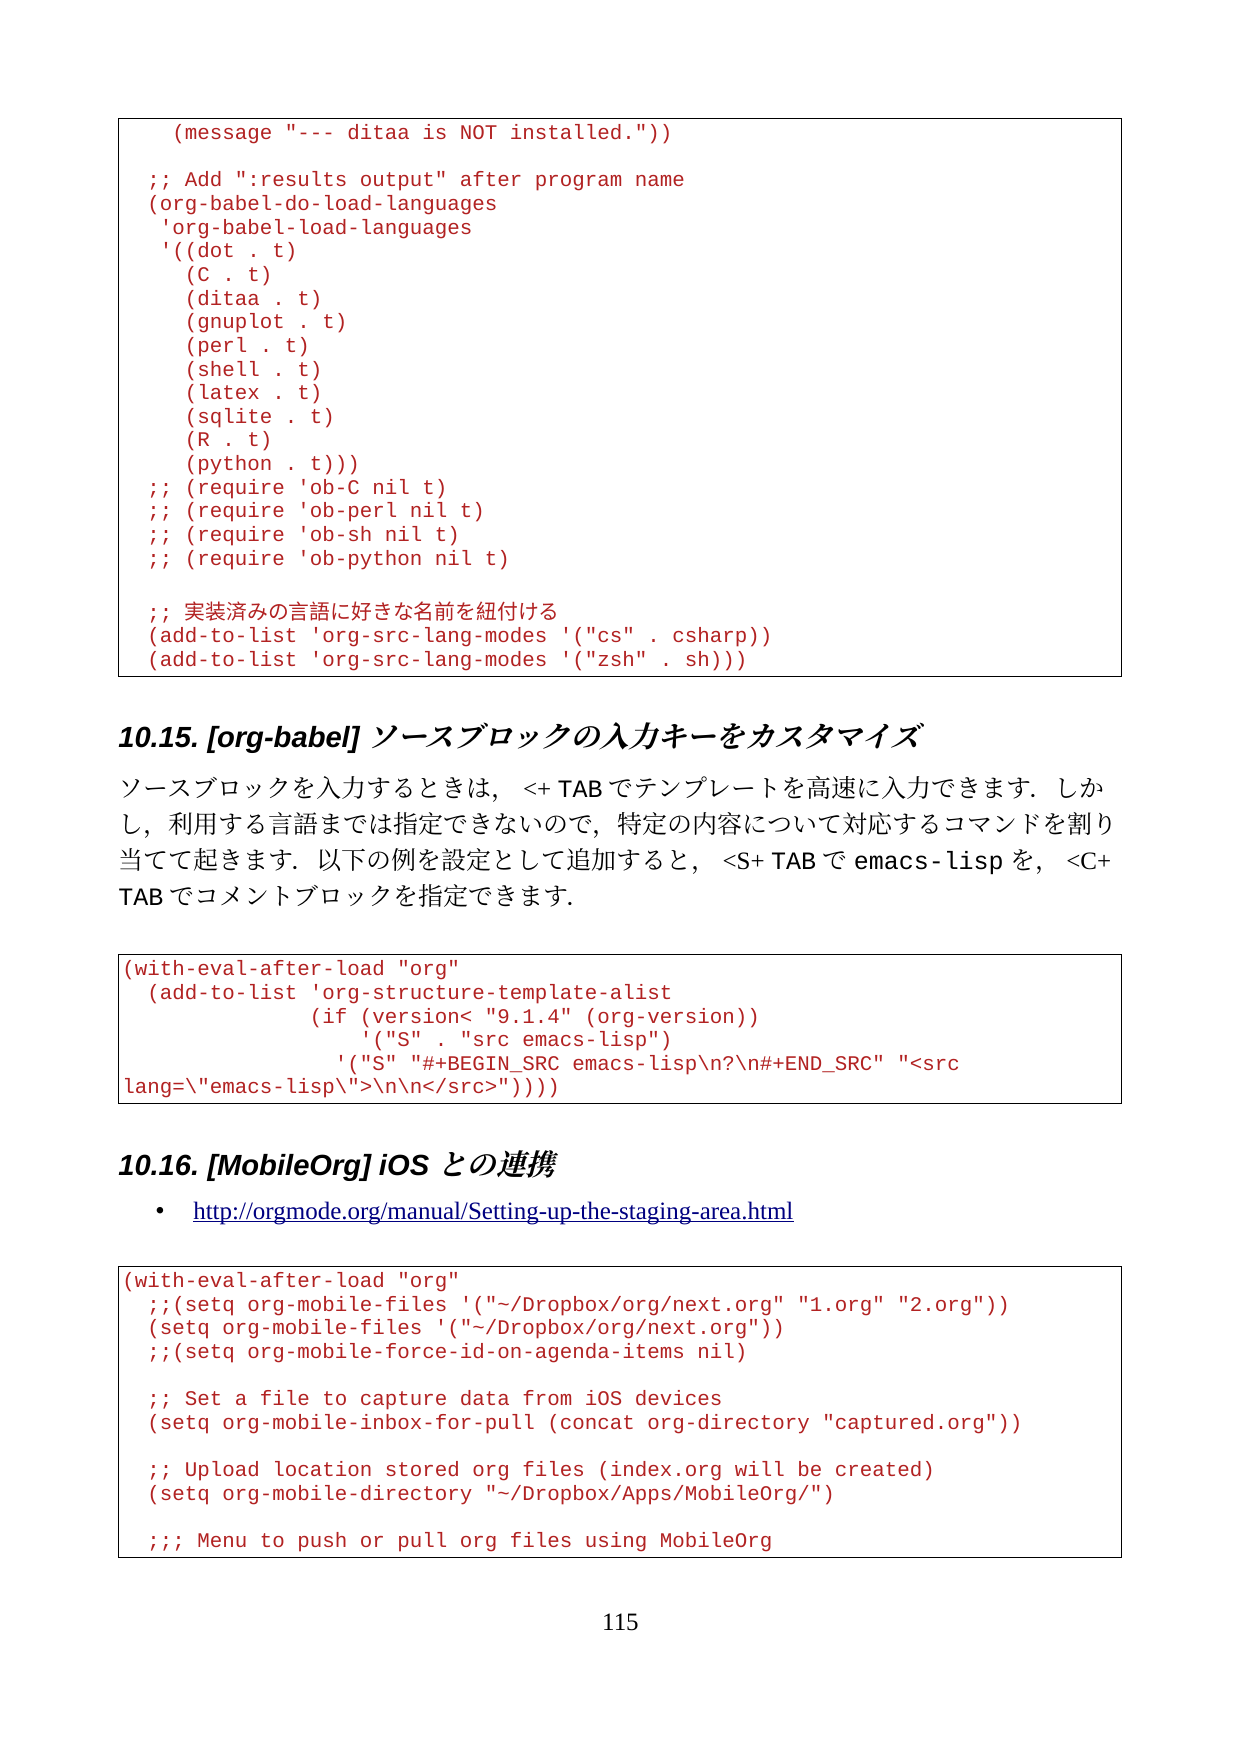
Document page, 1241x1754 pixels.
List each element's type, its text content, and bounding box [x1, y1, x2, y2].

text (add-to-list 'org-src-lang-modes '("zsh" . sh))) [119, 645, 1121, 676]
text 'org-babel-load-languages [119, 213, 1121, 236]
text (with-eval-after-load "org" [119, 1267, 1121, 1289]
list http://orgmode.org/manual/Setting-up-the-staging-area.html [156, 1196, 1122, 1253]
text (C . t) [119, 260, 1121, 284]
subtitle [org-babel] ソースブロックの入力キーをカスタマイズ [118, 714, 1122, 756]
text (R . t) [119, 426, 1121, 449]
text '("S" "#+BEGIN_SRC emacs-lisp\n?\n#+END_SRC" "<src lang=\"emacs-lisp\">\n\n</src>")))) [119, 1049, 1121, 1103]
text ;; Upload location stored org files (index.org will be created) [119, 1455, 1121, 1479]
text ;; (require 'ob-perl nil t) [119, 496, 1121, 520]
text (setq org-mobile-directory "~/Dropbox/Apps/MobileOrg/") [119, 1479, 1121, 1502]
text (with-eval-after-load "org" [119, 955, 1121, 978]
text ;; (require 'ob-sh nil t) [119, 520, 1121, 544]
text (perl . t) [119, 331, 1121, 354]
text (add-to-list 'org-structure-template-alist [119, 978, 1121, 1002]
text ;;; Menu to push or pull org files using MobileOrg [119, 1526, 1121, 1557]
text (sqlite . t) [119, 402, 1121, 426]
text ;;(setq org-mobile-files '("~/Dropbox/org/next.org" "1.org" "2.org")) [119, 1289, 1121, 1313]
text ;; Add ":results output" after program name [119, 165, 1121, 189]
text (python . t))) [119, 449, 1121, 473]
text (setq org-mobile-files '("~/Dropbox/org/next.org")) [119, 1313, 1121, 1337]
text (message "--- ditaa is NOT installed.")) [119, 119, 1121, 142]
subtitle [MobileOrg] iOS との連携 [118, 1142, 1122, 1183]
text (setq org-mobile-inbox-for-pull (concat org-directory "captured.org")) [119, 1408, 1121, 1431]
text '((dot . t) [119, 236, 1121, 260]
text ;; (require 'ob-python nil t) [119, 544, 1121, 567]
text (add-to-list 'org-src-lang-modes '("cs" . csharp)) [119, 621, 1121, 645]
text (if (version< "9.1.4" (org-version)) [119, 1002, 1121, 1025]
text '("S" . "src emacs-lisp") [119, 1025, 1121, 1049]
text ソースブロックを入力するときは， <+ TAB でテンプレートを高速に入力できます．しかし，利用する言語までは指定できないので，特定の内容について対応するコマンドを割り当てて起きます．以下の例を設定として追加すると， <S+ TAB で emacs-lisp を， <C+ TAB でコメントブロックを指定できます． [118, 768, 1122, 942]
text ;; Set a file to capture data from iOS devices [119, 1384, 1121, 1408]
text ;;(setq org-mobile-force-id-on-agenda-items nil) [119, 1337, 1121, 1361]
text (org-babel-do-load-languages [119, 189, 1121, 213]
text (ditaa . t) [119, 284, 1121, 307]
text (shell . t) [119, 354, 1121, 378]
text ;; (require 'ob-C nil t) [119, 473, 1121, 496]
text (gnuplot . t) [119, 307, 1121, 331]
text (latex . t) [119, 378, 1121, 402]
text ;; 実装済みの言語に好きな名前を紐付ける [119, 591, 1121, 621]
